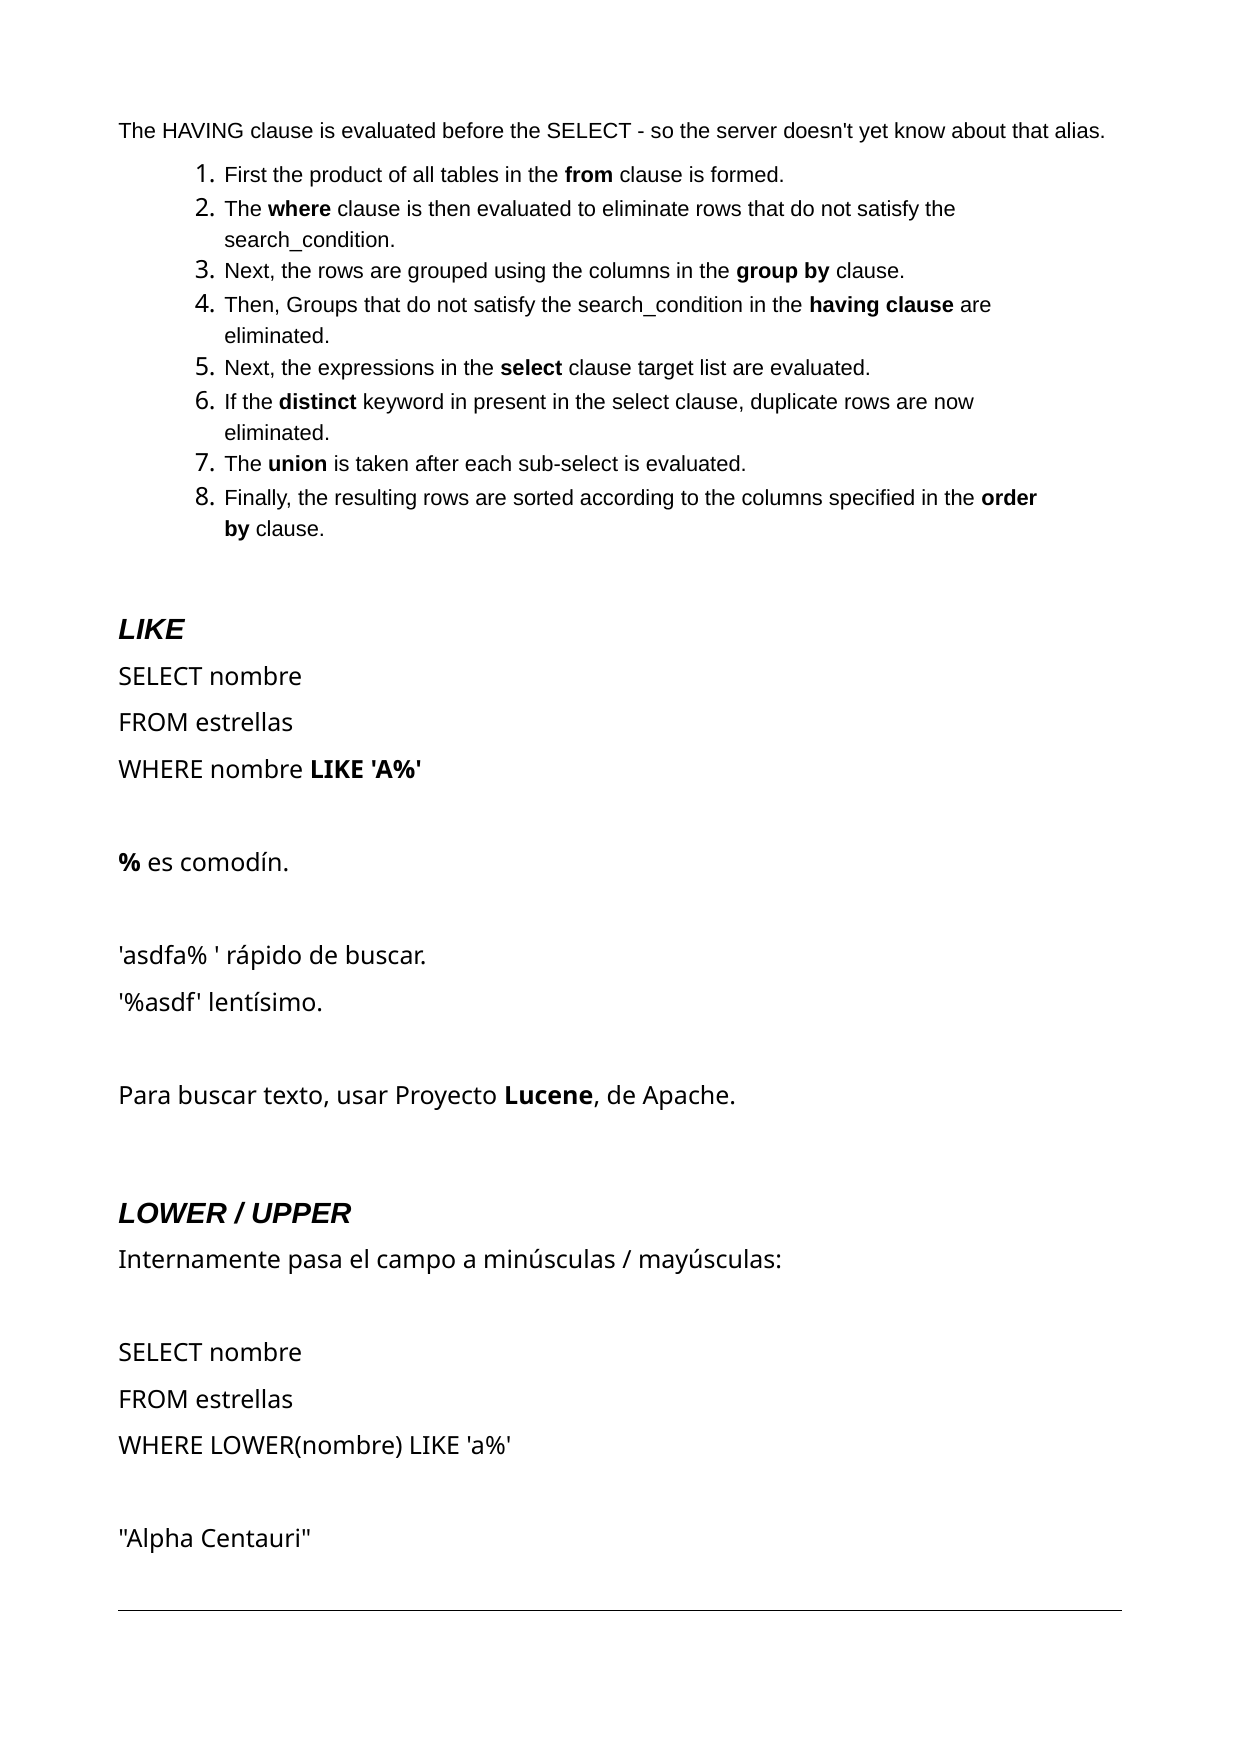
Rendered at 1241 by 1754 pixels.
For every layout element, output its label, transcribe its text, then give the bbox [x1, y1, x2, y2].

text WHERE nombre LIKE 'A%' [118, 752, 1122, 786]
text FROM estrellas [118, 1381, 1122, 1415]
text "Alpha Centauri" [118, 1521, 1122, 1555]
list Then, Groups that do not satisfy the search_condition in the having clause are eliminated. [194, 286, 1063, 348]
text The HAVING clause is evaluated before the SELECT - so the server doesn't yet know about that alias. [118, 118, 1122, 143]
text % es comodín. [118, 845, 1122, 879]
text Para buscar texto, usar Proyecto Lucene, de Apache. [118, 1077, 1122, 1112]
text Internamente pasa el campo a minúsculas / mayúsculas: [118, 1242, 1122, 1276]
subtitle LOWER / UPPER [118, 1196, 1122, 1229]
text WHERE LOWER(nombre) LIKE 'a%' [118, 1428, 1122, 1462]
list Next, the expressions in the select clause target list are evaluated. [194, 348, 1063, 382]
list If the distinct keyword in present in the select clause, duplicate rows are now eliminated. [194, 382, 1063, 444]
list Finally, the resulting rows are sorted according to the columns specified in the order by clause. [194, 479, 1063, 541]
text SELECT nombre [118, 1335, 1122, 1369]
list Next, the rows are grouped using the columns in the group by clause. [194, 252, 1063, 286]
list The union is taken after each sub-select is evaluated. [194, 444, 1063, 479]
text '%asdf' lentísimo. [118, 984, 1122, 1018]
subtitle LIKE [118, 612, 1122, 646]
list First the product of all tables in the from clause is formed. [194, 156, 1063, 190]
text SELECT nombre [118, 658, 1122, 692]
text FROM estrellas [118, 705, 1122, 739]
list The where clause is then evaluated to eliminate rows that do not satisfy the search_condition. [194, 190, 1063, 252]
text 'asdfa% ' rápido de buscar. [118, 938, 1122, 972]
